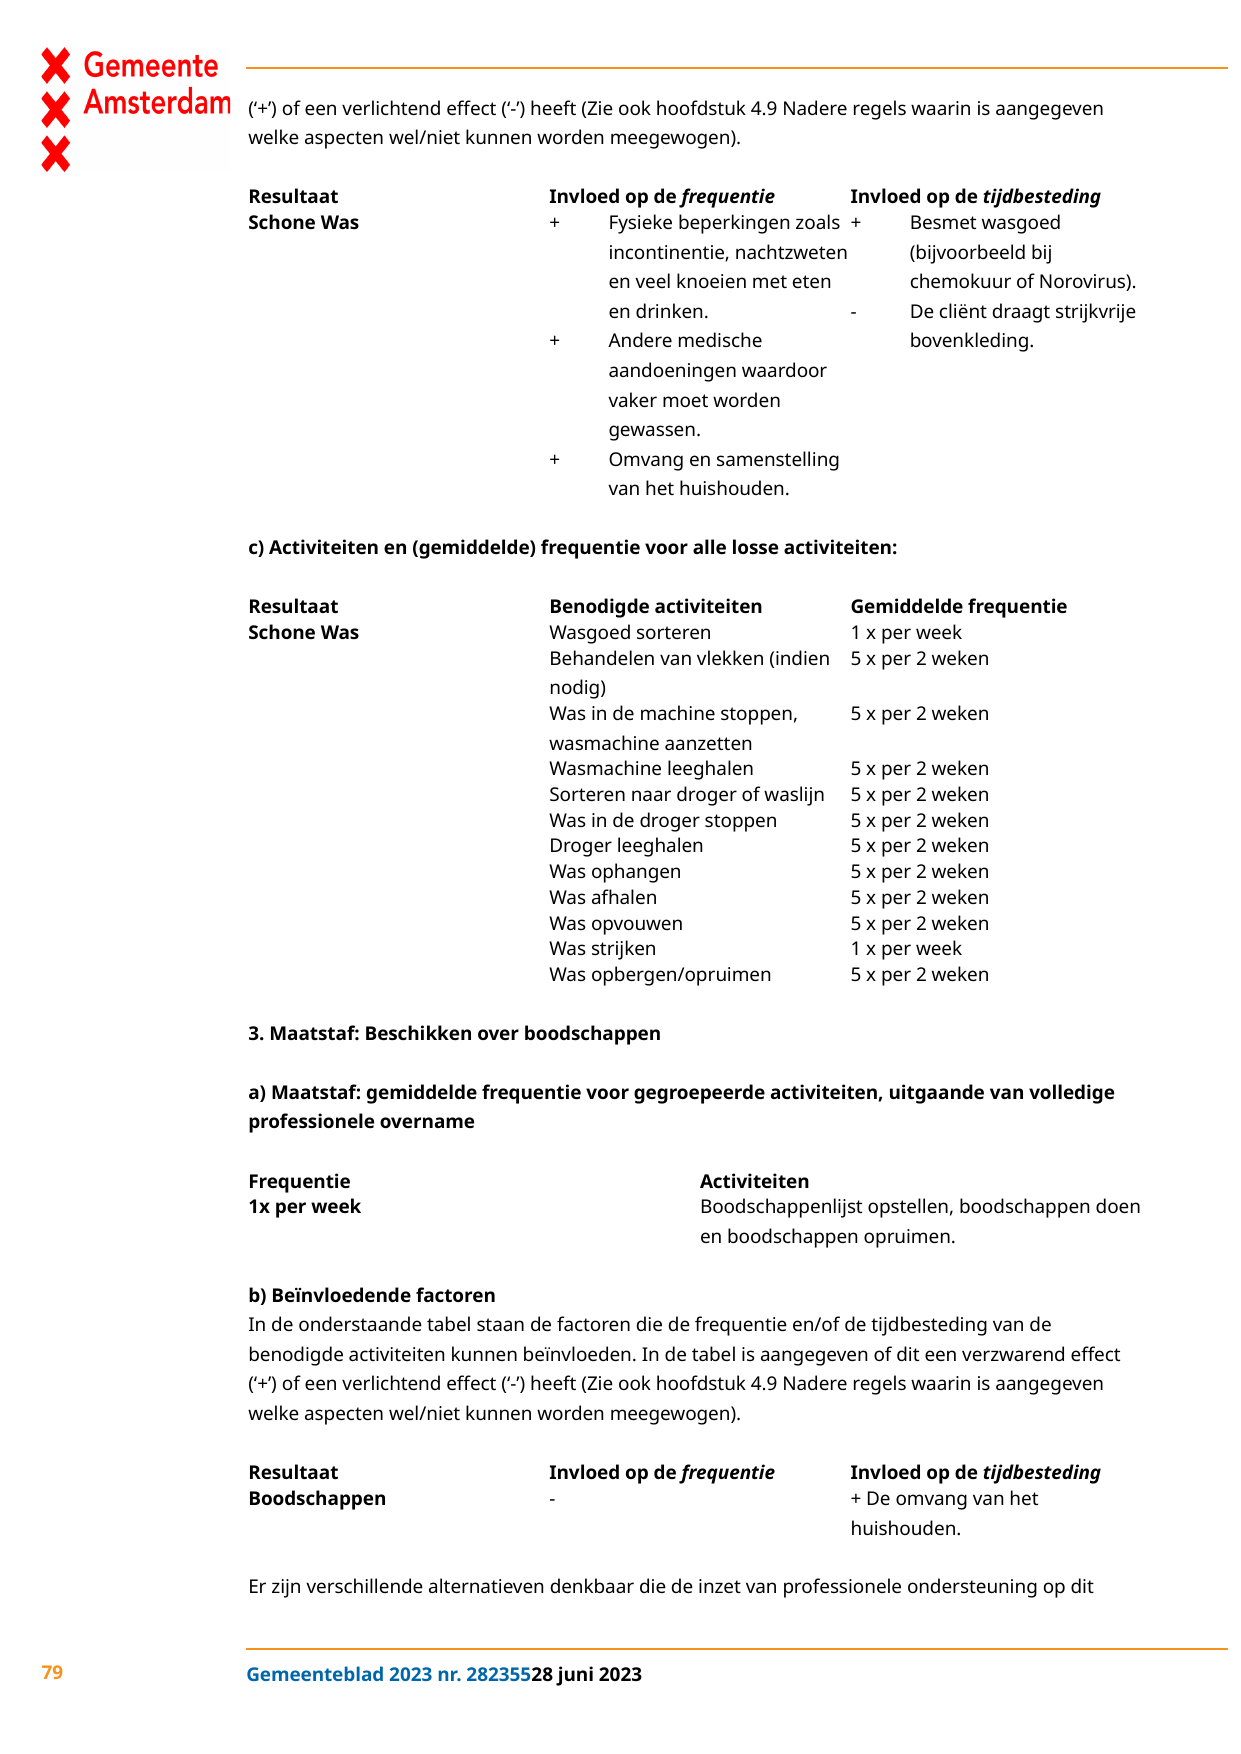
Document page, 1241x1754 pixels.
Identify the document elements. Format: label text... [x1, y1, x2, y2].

table_cell 1 x per week [850, 619, 1152, 645]
table_header Invloed op de tijdbesteding [850, 1459, 1152, 1485]
table_cell Was opvouwen [549, 910, 850, 936]
table_cell Was in de machine stoppen, wasmachine aanzetten [549, 700, 850, 756]
table_cell Droger leeghalen [549, 833, 850, 858]
table_header Benodigde activiteiten [549, 594, 850, 619]
text c) Activiteiten en (gemiddelde) frequentie voor alle losse activiteiten: [248, 534, 1152, 560]
table_cell 5 x per 2 weken [850, 645, 1152, 700]
table_cell Behandelen van vlekken (indien nodig) [549, 645, 850, 700]
table_cell Schone Was [248, 209, 549, 501]
table_header Gemiddelde frequentie [850, 594, 1152, 619]
table_cell Besmet wasgoed (bijvoorbeeld bij chemokuur of Norovirus). De cliënt draagt strijkvrije bovenkleding. [850, 209, 1152, 501]
table_cell Was ophangen [549, 859, 850, 884]
table_header Invloed op de frequentie [549, 184, 850, 209]
table_cell 1 x per week [850, 936, 1152, 961]
text a) Maatstaf: gemiddelde frequentie voor gegroepeerde activiteiten, uitgaande van volledige professionele overname [248, 1079, 1152, 1134]
table_cell 5 x per 2 weken [850, 700, 1152, 756]
text In de onderstaande tabel staan de factoren die de frequentie en/of de tijdbesteding van de benodigde activiteiten kunnen beïnvloeden. In de tabel is aangegeven of dit een verzwarend effect (‘+’) of een verlichtend effect (‘-’) heeft (Zie ook hoofdstuk 4.9 Nadere regels waarin is aangegeven welke aspecten wel/niet kunnen worden meegewogen). [248, 1311, 1152, 1426]
table_cell - [549, 1485, 850, 1540]
table_header Activiteiten [700, 1168, 1152, 1194]
text b) Beïnvloedende factoren [248, 1282, 1152, 1307]
table_header Resultaat [248, 184, 549, 209]
table_cell Was strijken [549, 936, 850, 961]
table_cell 5 x per 2 weken [850, 807, 1152, 833]
picture [41, 47, 231, 172]
text 3. Maatstaf: Beschikken over boodschappen [248, 1020, 1152, 1046]
table_cell 5 x per 2 weken [850, 884, 1152, 910]
table_header Invloed op de tijdbesteding [850, 184, 1152, 209]
table_cell Was opbergen/opruimen [549, 961, 850, 987]
table_cell Sorteren naar droger of waslijn [549, 781, 850, 807]
table_cell Was in de droger stoppen [549, 807, 850, 833]
table_header Frequentie [248, 1168, 700, 1194]
table_cell 5 x per 2 weken [850, 833, 1152, 858]
table_cell Schone Was [248, 619, 549, 987]
text Er zijn verschillende alternatieven denkbaar die de inzet van professionele ondersteuning op dit [248, 1573, 1152, 1599]
table_cell + De omvang van het huishouden. [850, 1485, 1152, 1540]
text (‘+’) of een verlichtend effect (‘-’) heeft (Zie ook hoofdstuk 4.9 Nadere regels waarin is aangegeven welke aspecten wel/niet kunnen worden meegewogen). [248, 95, 1152, 150]
table_cell Boodschappen [248, 1485, 549, 1540]
table_cell Was afhalen [549, 884, 850, 910]
table_cell 1x per week [248, 1194, 700, 1249]
table_header Resultaat [248, 594, 549, 619]
table_cell Wasgoed sorteren [549, 619, 850, 645]
table_cell 5 x per 2 weken [850, 781, 1152, 807]
table_cell Wasmachine leeghalen [549, 756, 850, 781]
table_cell 5 x per 2 weken [850, 859, 1152, 884]
table_cell 5 x per 2 weken [850, 910, 1152, 936]
table_cell Boodschappenlijst opstellen, boodschappen doen en boodschappen opruimen. [700, 1194, 1152, 1249]
table_cell 5 x per 2 weken [850, 961, 1152, 987]
table_cell 5 x per 2 weken [850, 756, 1152, 781]
table_cell Fysieke beperkingen zoals incontinentie, nachtzweten en veel knoeien met eten en drinken. Andere medische aandoeningen waardoor vaker moet worden gewassen. Omvang en samenstelling van het huishouden. [549, 209, 850, 501]
table_header Resultaat [248, 1459, 549, 1485]
table_header Invloed op de frequentie [549, 1459, 850, 1485]
